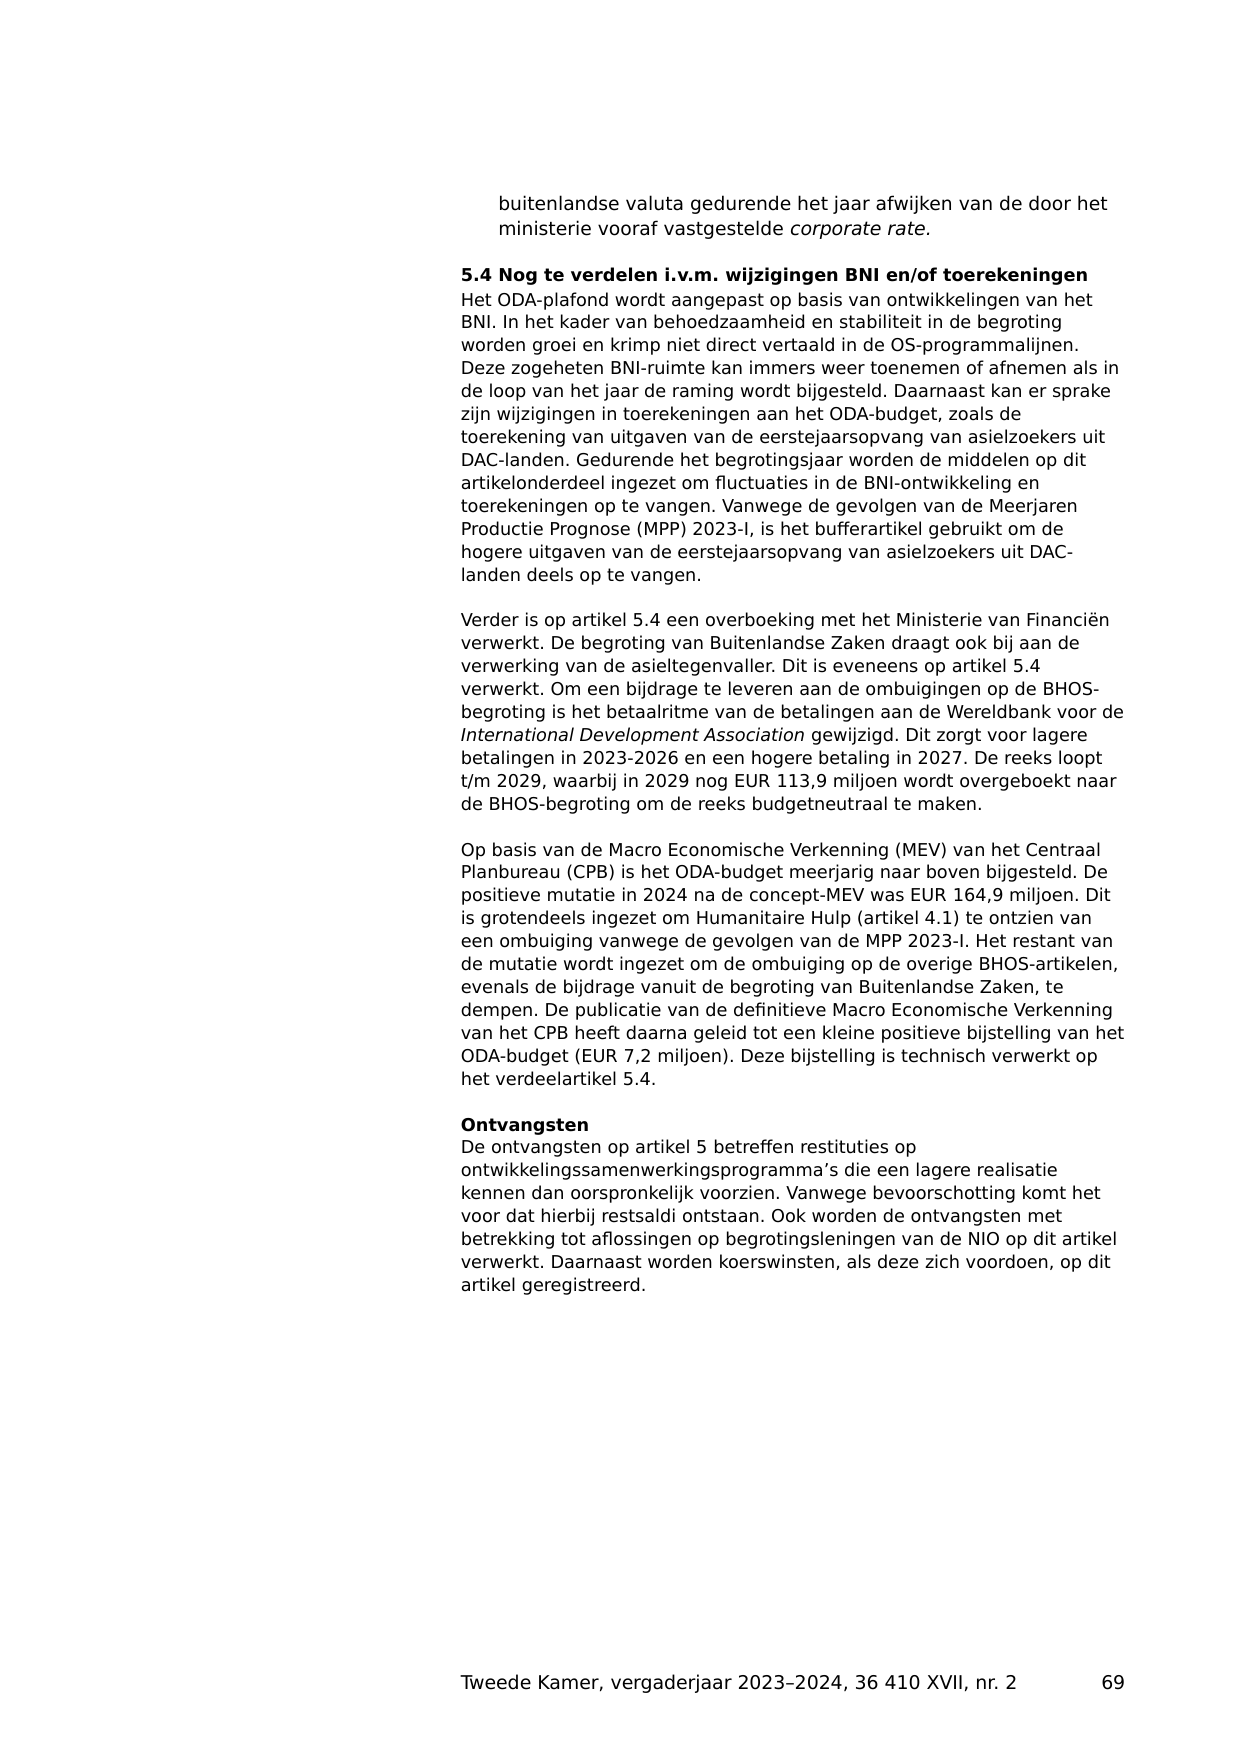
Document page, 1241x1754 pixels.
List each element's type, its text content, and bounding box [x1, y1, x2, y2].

list buitenlandse valuta gedurende het jaar afwijken van de door het ministerie vooraf vastgestelde corporate rate. [461, 191, 1125, 241]
text Verder is op artikel 5.4 een overboeking met het Ministerie van Financiën verwerkt. De begroting van Buitenlandse Zaken draagt ook bij aan de verwerking van de asieltegenvaller. Dit is eveneens op artikel 5.4 verwerkt. Om een bijdrage te leveren aan de ombuigingen op de BHOS-begroting is het betaalritme van de betalingen aan de Wereldbank voor de International Development Association gewijzigd. Dit zorgt voor lagere betalingen in 2023-2026 en een hogere betaling in 2027. De reeks loopt t/m 2029, waarbij in 2029 nog EUR 113,9 miljoen wordt overgeboekt naar de BHOS-begroting om de reeks budgetneutraal te maken. [461, 608, 1125, 815]
text Het ODA-plafond wordt aangepast op basis van ontwikkelingen van het BNI. In het kader van behoedzaamheid en stabiliteit in de begroting worden groei en krimp niet direct vertaald in de OS-programmalijnen. Deze zogeheten BNI-ruimte kan immers weer toenemen of afnemen als in de loop van het jaar de raming wordt bijgesteld. Daarnaast kan er sprake zijn wijzigingen in toerekeningen aan het ODA-budget, zoals de toerekening van uitgaven van de eerstejaarsopvang van asielzoekers uit DAC-landen. Gedurende het begrotingsjaar worden de middelen op dit artikelonderdeel ingezet om fluctuaties in de BNI-ontwikkeling en toerekeningen op te vangen. Vanwege de gevolgen van de Meerjaren Productie Prognose (MPP) 2023-I, is het bufferartikel gebruikt om de hogere uitgaven van de eerstejaarsopvang van asielzoekers uit DAC-landen deels op te vangen. [461, 288, 1125, 586]
text Op basis van de Macro Economische Verkenning (MEV) van het Centraal Planbureau (CPB) is het ODA-budget meerjarig naar boven bijgesteld. De positieve mutatie in 2024 na de concept-MEV was EUR 164,9 miljoen. Dit is grotendeels ingezet om Humanitaire Hulp (artikel 4.1) te ontzien van een ombuiging vanwege de gevolgen van de MPP 2023-I. Het restant van de mutatie wordt ingezet om de ombuiging op de overige BHOS-artikelen, evenals de bijdrage vanuit de begroting van Buitenlandse Zaken, te dempen. De publicatie van de definitieve Macro Economische Verkenning van het CPB heeft daarna geleid tot een kleine positieve bijstelling van het ODA-budget (EUR 7,2 miljoen). Deze bijstelling is technisch verwerkt op het verdeelartikel 5.4. [461, 838, 1125, 1090]
text Ontvangsten De ontvangsten op artikel 5 betreffen restituties op ontwikkelingssamenwerkingsprogramma’s die een lagere realisatie kennen dan oorspronkelijk voorzien. Vanwege bevoorschotting komt het voor dat hierbij restsaldi ontstaan. Ook worden de ontvangsten met betrekking tot aflossingen op begrotingsleningen van de NIO op dit artikel verwerkt. Daarnaast worden koerswinsten, als deze zich voordoen, op dit artikel geregistreerd. [461, 1113, 1125, 1296]
text 5.4 Nog te verdelen i.v.m. wijzigingen BNI en/of toerekeningen [461, 263, 1125, 286]
